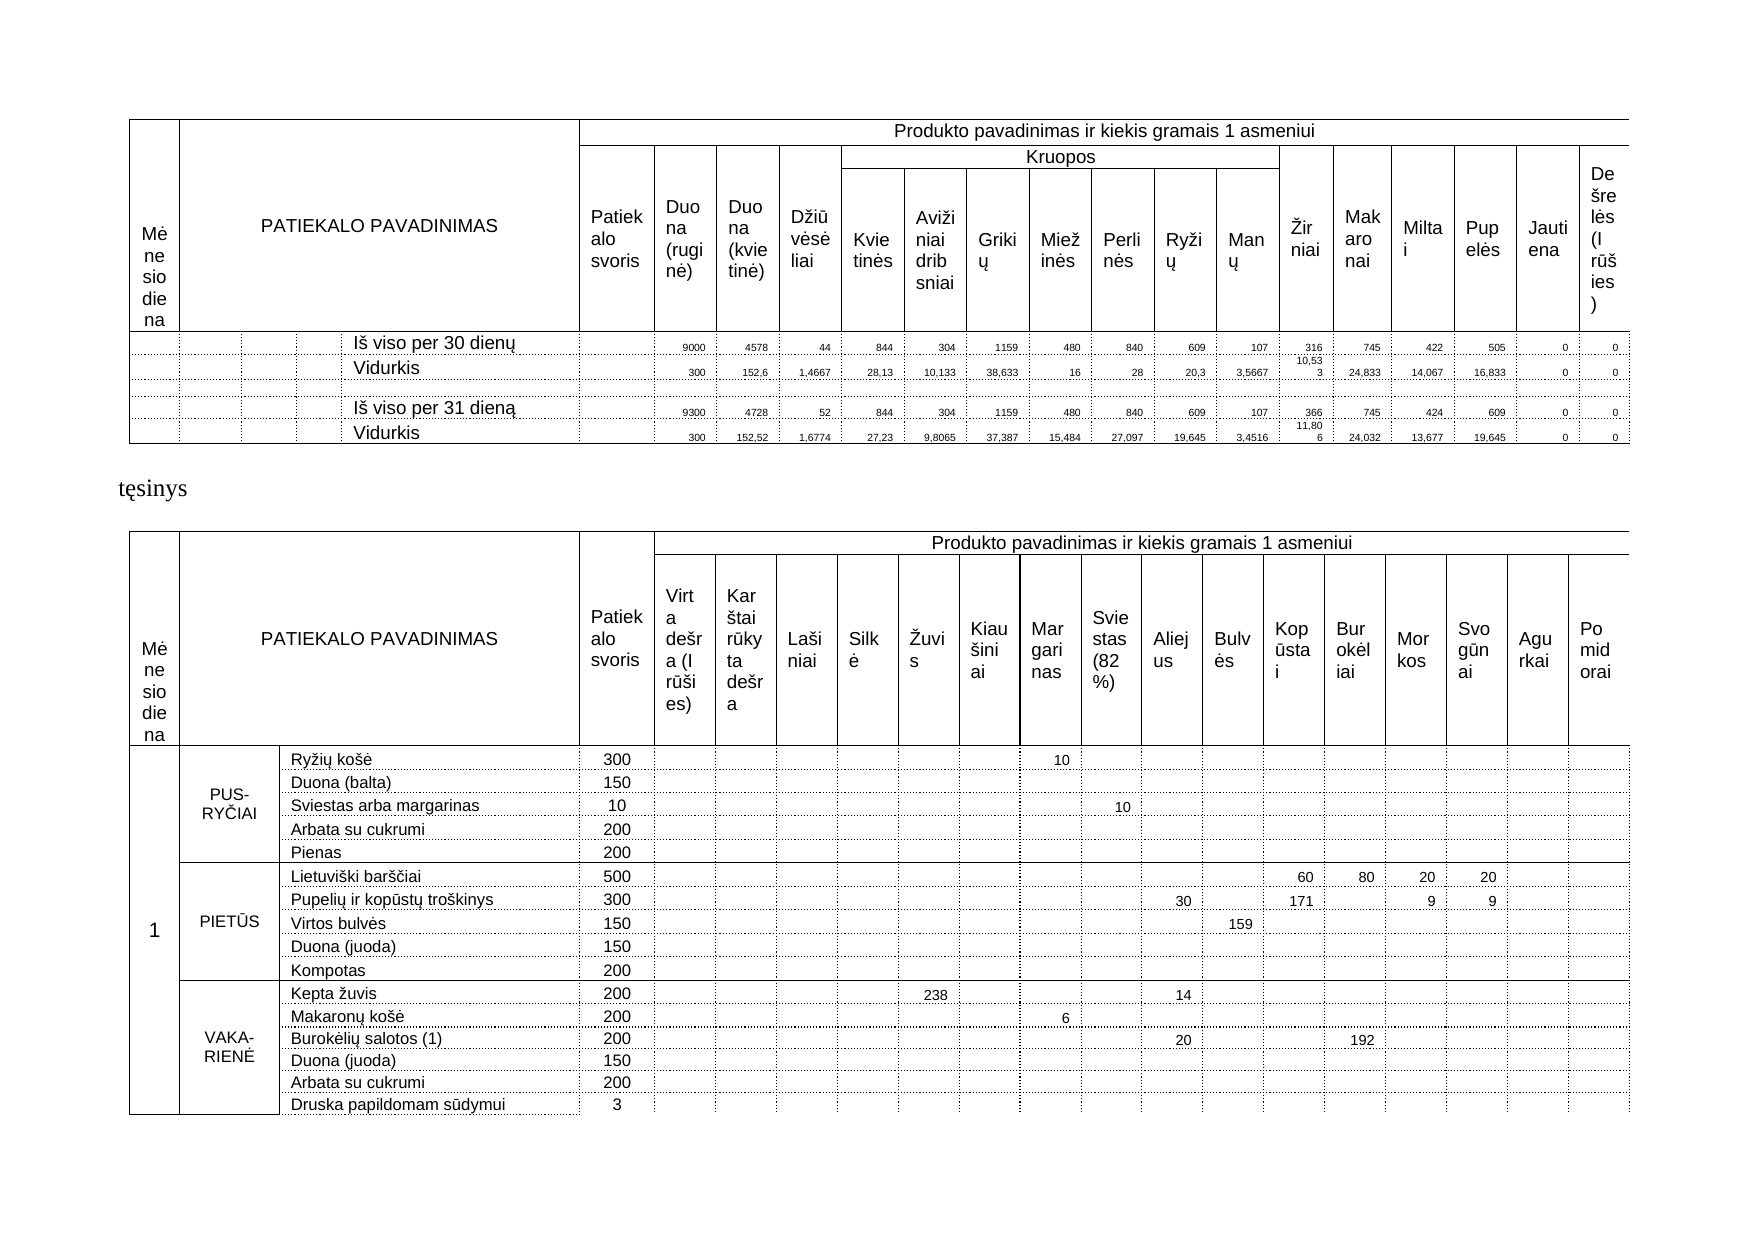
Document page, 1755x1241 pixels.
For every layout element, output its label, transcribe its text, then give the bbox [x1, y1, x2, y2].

table_cell [1142, 1003, 1203, 1026]
table_cell [1386, 1003, 1447, 1026]
table_cell [654, 379, 717, 396]
table_cell [1508, 1026, 1568, 1048]
table_cell [1264, 909, 1325, 933]
table_cell Sviestas (82%) [1082, 555, 1141, 745]
table_cell 107 [1217, 396, 1279, 418]
table_cell 3 [579, 1092, 654, 1114]
table_cell Patiekalo svoris [580, 146, 654, 331]
table_cell [1203, 1092, 1264, 1114]
table_cell [837, 746, 898, 768]
table_cell [1264, 1092, 1325, 1114]
table_cell [959, 1003, 1020, 1026]
table_cell 20 [1447, 863, 1507, 886]
table_cell Sviestas arba margarinas [280, 792, 579, 815]
table_cell 0 [1579, 418, 1629, 443]
table_cell 0 [1517, 332, 1579, 353]
table_cell Grikių [967, 169, 1029, 331]
table_cell [579, 354, 654, 378]
table_cell [837, 1026, 898, 1048]
table_cell 366 [1279, 396, 1334, 418]
table_cell Kompotas [280, 956, 579, 979]
table_cell 19,645 [1454, 418, 1517, 443]
table_cell [1447, 1026, 1507, 1048]
table_cell [959, 746, 1020, 768]
table_cell [1508, 933, 1568, 956]
table_cell [1029, 379, 1092, 396]
table_cell [837, 1092, 898, 1114]
table_cell 422 [1392, 332, 1454, 353]
table_cell [654, 863, 715, 886]
table_cell [179, 418, 242, 443]
table_cell [1264, 933, 1325, 956]
table_cell [1386, 815, 1447, 839]
table_cell Makaronų košė [280, 1003, 579, 1026]
table_cell [654, 933, 715, 956]
table_cell [1203, 1070, 1264, 1092]
table_cell [579, 418, 654, 443]
table_cell 27,23 [842, 418, 904, 443]
table_cell [837, 981, 898, 1003]
table_cell [898, 863, 959, 886]
table_cell [715, 792, 776, 815]
table_cell 609 [1154, 396, 1217, 418]
table_cell Virta dešra (I rūšies) [655, 555, 715, 745]
table_cell [1569, 981, 1629, 1003]
table_cell [654, 909, 715, 933]
table_cell [1264, 956, 1325, 979]
table_cell [1020, 815, 1081, 839]
table_cell [959, 933, 1020, 956]
table_cell [1508, 956, 1568, 979]
table_cell [776, 1092, 837, 1114]
table_cell [967, 379, 1029, 396]
table_cell 4728 [717, 396, 779, 418]
table_cell Pomidorai [1569, 555, 1629, 745]
table_cell [959, 863, 1020, 886]
table_cell 745 [1334, 332, 1392, 353]
table_cell [1325, 746, 1386, 768]
table_cell Makaronai [1334, 146, 1391, 331]
table_cell [776, 1070, 837, 1092]
table_cell 0 [1517, 418, 1579, 443]
table_cell [715, 746, 776, 768]
table_cell [1447, 981, 1507, 1003]
table_cell [130, 354, 179, 378]
table_cell [654, 1048, 715, 1070]
table_cell 316 [1279, 332, 1334, 353]
table_cell 745 [1334, 396, 1392, 418]
table_cell 9 [1386, 886, 1447, 909]
table_cell [130, 332, 179, 353]
table_cell 16,833 [1454, 354, 1517, 378]
table_cell [1447, 956, 1507, 979]
table_cell [715, 1003, 776, 1026]
table_cell 500 [579, 863, 654, 886]
table_cell [130, 379, 179, 396]
table_cell [776, 981, 837, 1003]
table_cell [1386, 1048, 1447, 1070]
table_cell PUS- RYČIAI [180, 746, 279, 862]
table_cell Kepta žuvis [280, 981, 579, 1003]
table_cell [717, 379, 779, 396]
table_cell 300 [579, 746, 654, 768]
table_cell [898, 1003, 959, 1026]
table_cell 30 [1142, 886, 1203, 909]
table_cell [1447, 839, 1507, 862]
table_cell 1159 [967, 396, 1029, 418]
table_cell 840 [1092, 396, 1154, 418]
table_header Produkto pavadinimas ir kiekis gramais 1 asmeniui [655, 532, 1629, 553]
table_cell [1020, 886, 1081, 909]
table_cell [654, 1092, 715, 1114]
table_cell [1081, 746, 1142, 768]
table_cell [242, 379, 297, 396]
table_cell [1386, 839, 1447, 862]
table_cell [1569, 956, 1629, 979]
table_cell [1447, 746, 1507, 768]
table_cell [1508, 1070, 1568, 1092]
table_cell [1264, 792, 1325, 815]
table_cell [1020, 1070, 1081, 1092]
table_cell Kvietinės [842, 169, 904, 331]
table_cell [654, 839, 715, 862]
table_cell 609 [1454, 396, 1517, 418]
table_cell [1081, 1048, 1142, 1070]
table_cell PIETŪS [180, 863, 279, 979]
table_cell [1081, 863, 1142, 886]
table_cell 15,484 [1029, 418, 1092, 443]
table_cell [776, 1026, 837, 1048]
table_cell [1392, 379, 1454, 396]
table_cell [654, 792, 715, 815]
table_cell 10 [1020, 746, 1081, 768]
table_cell [1386, 769, 1447, 792]
table_cell [1142, 815, 1203, 839]
table_cell [1508, 909, 1568, 933]
table_cell [1142, 909, 1203, 933]
table_cell [1447, 909, 1507, 933]
table_cell [898, 886, 959, 909]
table_cell [1081, 886, 1142, 909]
table_cell Perlinės [1092, 169, 1154, 331]
table_cell Miežinės [1030, 169, 1091, 331]
table_cell [1142, 839, 1203, 862]
table_cell 9000 [654, 332, 717, 353]
table_cell [1081, 933, 1142, 956]
table_header Patiekalo svoris [580, 532, 654, 745]
table_cell [1203, 1003, 1264, 1026]
table_cell [776, 769, 837, 792]
table_cell 24,032 [1334, 418, 1392, 443]
table_cell [1142, 746, 1203, 768]
table_cell [654, 981, 715, 1003]
table_cell [1203, 746, 1264, 768]
table_cell [715, 981, 776, 1003]
table_cell [1325, 1070, 1386, 1092]
table_cell [959, 839, 1020, 862]
table_cell [959, 909, 1020, 933]
table_cell [179, 396, 242, 418]
table_cell 44 [779, 332, 842, 353]
table_cell [837, 863, 898, 886]
table_cell [898, 1048, 959, 1070]
table_cell [715, 863, 776, 886]
table_cell [898, 909, 959, 933]
table_cell [1569, 1003, 1629, 1026]
table_cell Arbata su cukrumi [280, 1070, 579, 1092]
table_cell [1203, 815, 1264, 839]
table_cell [1081, 1092, 1142, 1114]
table_cell [1447, 1003, 1507, 1026]
table_cell [1020, 839, 1081, 862]
table_cell [1569, 1070, 1629, 1092]
table_cell Žuvis [899, 555, 959, 745]
table_cell [1447, 1048, 1507, 1070]
table_cell 200 [579, 839, 654, 862]
table_cell 27,097 [1092, 418, 1154, 443]
table_cell [1081, 909, 1142, 933]
table_cell [1325, 1048, 1386, 1070]
table_cell [1081, 839, 1142, 862]
table_cell [1569, 1026, 1629, 1048]
table_cell [1454, 379, 1517, 396]
table_cell [1386, 909, 1447, 933]
table_cell [837, 815, 898, 839]
table_cell 300 [654, 354, 717, 378]
table_cell [1081, 1026, 1142, 1048]
table_cell [179, 332, 242, 353]
table_cell 14,067 [1392, 354, 1454, 378]
table_cell [1142, 956, 1203, 979]
table_cell 152,52 [717, 418, 779, 443]
table_header Produkto pavadinimas ir kiekis gramais 1 asmeniui [580, 120, 1629, 145]
table_cell [1020, 981, 1081, 1003]
table_cell [837, 769, 898, 792]
table_cell Ryžių košė [280, 746, 579, 768]
table_cell [297, 354, 342, 378]
table_cell [959, 1048, 1020, 1070]
table_header Mėnesio diena [130, 120, 179, 331]
table_cell [1203, 769, 1264, 792]
table_cell Kopūstai [1264, 555, 1324, 745]
table_cell 304 [904, 396, 967, 418]
table_cell 20 [1142, 1026, 1203, 1048]
table_cell Žirniai [1280, 146, 1333, 331]
table_cell Kiaušiniai [960, 555, 1019, 745]
table_cell [1508, 886, 1568, 909]
table_cell 840 [1092, 332, 1154, 353]
table_cell [1517, 379, 1579, 396]
table_cell [1203, 981, 1264, 1003]
table_cell Avižiniai dribsniai [905, 169, 966, 331]
table_cell [959, 956, 1020, 979]
table_cell [1508, 815, 1568, 839]
table_cell Iš viso per 30 dienų [342, 332, 579, 353]
table_cell [776, 815, 837, 839]
table_cell [1020, 863, 1081, 886]
table_cell [1264, 839, 1325, 862]
table_cell 0 [1579, 354, 1629, 378]
table_cell [1142, 792, 1203, 815]
table_cell 10,533 [1279, 354, 1334, 378]
table_cell 844 [842, 396, 904, 418]
table_cell [837, 933, 898, 956]
table_cell [959, 792, 1020, 815]
table_cell [1569, 815, 1629, 839]
table_cell 150 [579, 769, 654, 792]
table_cell [1264, 746, 1325, 768]
table_cell [837, 1003, 898, 1026]
table_cell [959, 769, 1020, 792]
table_cell [1569, 933, 1629, 956]
table_cell 424 [1392, 396, 1454, 418]
table_cell 28 [1092, 354, 1154, 378]
table_cell [1203, 886, 1264, 909]
table_cell 16 [1029, 354, 1092, 378]
table_cell [837, 1070, 898, 1092]
table_cell [1279, 379, 1334, 396]
table_cell [715, 769, 776, 792]
table_cell [1203, 933, 1264, 956]
table_cell [898, 956, 959, 979]
table_cell [1020, 1048, 1081, 1070]
table_cell 24,833 [1334, 354, 1392, 378]
table_cell [1569, 769, 1629, 792]
table_cell [837, 956, 898, 979]
table_cell [1508, 769, 1568, 792]
table_cell [1264, 815, 1325, 839]
table_cell [1142, 1092, 1203, 1114]
table_cell [1081, 1003, 1142, 1026]
table_cell 171 [1264, 886, 1325, 909]
table_cell Arbata su cukrumi [280, 815, 579, 839]
table_cell [1447, 1070, 1507, 1092]
table_cell [898, 769, 959, 792]
table_cell 480 [1029, 396, 1092, 418]
table_cell [654, 956, 715, 979]
table_cell [1203, 839, 1264, 862]
table_cell [1325, 933, 1386, 956]
table_cell [1569, 909, 1629, 933]
table_cell [1386, 792, 1447, 815]
table_cell [1020, 792, 1081, 815]
table_cell [1569, 863, 1629, 886]
table_cell [1386, 1026, 1447, 1048]
table_cell 10 [1081, 792, 1142, 815]
table_cell [1569, 886, 1629, 909]
table_cell Jautiena [1517, 146, 1579, 331]
table_cell 1,6774 [779, 418, 842, 443]
table_cell [842, 379, 904, 396]
table_header Mėnesio diena [130, 532, 179, 745]
table_cell [959, 1026, 1020, 1048]
table_cell Burokėliai [1325, 555, 1385, 745]
table_cell [654, 746, 715, 768]
table_cell [1508, 746, 1568, 768]
table_cell [1508, 1003, 1568, 1026]
table_cell 200 [579, 981, 654, 1003]
table_cell Duona (balta) [280, 769, 579, 792]
table_cell 480 [1029, 332, 1092, 353]
table_cell [1203, 863, 1264, 886]
table_cell 9 [1447, 886, 1507, 909]
table_cell 159 [1203, 909, 1264, 933]
table_cell [242, 396, 297, 418]
table_cell [130, 396, 179, 418]
table_cell [898, 933, 959, 956]
table_cell [1508, 1092, 1568, 1114]
table_cell [297, 418, 342, 443]
table_cell [1081, 815, 1142, 839]
table_cell Iš viso per 31 dieną [342, 396, 579, 418]
table_cell [715, 1092, 776, 1114]
table_cell Pupelių ir kopūstų troškinys [280, 886, 579, 909]
table_cell Burokėlių salotos (1) [280, 1026, 579, 1048]
table_cell [297, 379, 342, 396]
table_cell Lietuviški barščiai [280, 863, 579, 886]
table_cell 52 [779, 396, 842, 418]
table_cell [776, 746, 837, 768]
table_cell Ryžių [1155, 169, 1216, 331]
table_cell [715, 956, 776, 979]
table_cell [130, 418, 179, 443]
table_cell 1159 [967, 332, 1029, 353]
table_cell 6 [1020, 1003, 1081, 1026]
table_cell [654, 769, 715, 792]
table_cell [1264, 769, 1325, 792]
table_cell 20 [1386, 863, 1447, 886]
table_cell [776, 933, 837, 956]
table_cell [1142, 863, 1203, 886]
table_cell [1203, 1048, 1264, 1070]
table_cell 4578 [717, 332, 779, 353]
table_cell Margarinas [1021, 555, 1081, 745]
table_header PATIEKALO PAVADINIMAS [180, 120, 579, 331]
table_cell [1081, 769, 1142, 792]
table_cell Duona (juoda) [280, 1048, 579, 1070]
table_cell [959, 981, 1020, 1003]
table_cell [837, 909, 898, 933]
table_cell Duona (ruginė) [655, 146, 716, 331]
table_cell [1325, 1003, 1386, 1026]
table_cell 11,806 [1279, 418, 1334, 443]
table_cell [959, 1092, 1020, 1114]
table_cell [1447, 792, 1507, 815]
table_cell [297, 332, 342, 353]
table_cell [1334, 379, 1392, 396]
table_cell [898, 746, 959, 768]
table_cell 150 [579, 933, 654, 956]
table_cell [776, 909, 837, 933]
table_cell [1325, 769, 1386, 792]
table_cell Vidurkis [342, 418, 579, 443]
table_cell 150 [579, 909, 654, 933]
table_cell [1508, 1048, 1568, 1070]
table_cell Agurkai [1508, 555, 1568, 745]
table_cell [898, 839, 959, 862]
table_cell 304 [904, 332, 967, 353]
table_cell [837, 1048, 898, 1070]
table_cell [579, 332, 654, 353]
table_cell [1569, 792, 1629, 815]
table_cell [1325, 839, 1386, 862]
table_cell [1264, 1026, 1325, 1048]
table_cell Duona (juoda) [280, 933, 579, 956]
table_cell [242, 332, 297, 353]
table_cell Lašiniai [777, 555, 837, 745]
table_cell [1447, 1092, 1507, 1114]
table_cell [179, 354, 242, 378]
table_cell 152,6 [717, 354, 779, 378]
table_cell Virtos bulvės [280, 909, 579, 933]
table_cell 14 [1142, 981, 1203, 1003]
table_cell 300 [579, 886, 654, 909]
table_cell 60 [1264, 863, 1325, 886]
table_cell [959, 815, 1020, 839]
table_cell [1447, 769, 1507, 792]
table_cell 3,5667 [1217, 354, 1279, 378]
table_cell 0 [1517, 396, 1579, 418]
table_cell [1569, 1048, 1629, 1070]
table_cell [579, 396, 654, 418]
table_cell Dešrelės (I rūšies) [1580, 146, 1629, 331]
table_header PATIEKALO PAVADINIMAS [180, 532, 579, 745]
table_cell 200 [579, 956, 654, 979]
table_cell [1081, 981, 1142, 1003]
table_cell 1 [130, 746, 179, 1114]
table_cell [959, 886, 1020, 909]
table_cell [715, 933, 776, 956]
table_cell [654, 1070, 715, 1092]
table_cell [715, 886, 776, 909]
table_cell [242, 418, 297, 443]
table_cell VAKA- RIENĖ [180, 981, 279, 1114]
table_cell [776, 792, 837, 815]
table_cell [297, 396, 342, 418]
table_cell [1325, 792, 1386, 815]
table_cell [1154, 379, 1217, 396]
table_cell Druska papildomam sūdymui [280, 1092, 579, 1114]
table_cell [904, 379, 967, 396]
table_cell [1264, 1003, 1325, 1026]
table_cell [1092, 379, 1154, 396]
table_cell [715, 1048, 776, 1070]
table_cell 107 [1217, 332, 1279, 353]
table_cell [1386, 1070, 1447, 1092]
table_cell Svogūnai [1447, 555, 1507, 745]
table_cell Vidurkis [342, 354, 579, 378]
table_cell [837, 792, 898, 815]
table_cell [1020, 956, 1081, 979]
table_cell Silkė [838, 555, 898, 745]
table_cell [1447, 815, 1507, 839]
table_cell [837, 886, 898, 909]
table_cell 10,133 [904, 354, 967, 378]
table_cell [1325, 981, 1386, 1003]
table_cell [959, 1070, 1020, 1092]
table_cell 200 [579, 1003, 654, 1026]
table_cell [898, 792, 959, 815]
table_cell [1579, 379, 1629, 396]
table_cell [1386, 746, 1447, 768]
table_cell 192 [1325, 1026, 1386, 1048]
table_cell [715, 839, 776, 862]
table_cell [242, 354, 297, 378]
table_cell [1020, 933, 1081, 956]
table_cell Duona (kvietinė) [717, 146, 779, 331]
table_cell [579, 379, 654, 396]
table_cell Karštai rūkyta dešra [716, 555, 776, 745]
table_cell Morkos [1386, 555, 1446, 745]
table_cell [898, 1070, 959, 1092]
table_cell 10 [579, 792, 654, 815]
table_cell [1508, 839, 1568, 862]
table_cell 38,633 [967, 354, 1029, 378]
table_cell 609 [1154, 332, 1217, 353]
table_cell Džiūvėsėliai [780, 146, 841, 331]
table_cell [1508, 981, 1568, 1003]
table_cell 0 [1579, 396, 1629, 418]
table_cell [1203, 792, 1264, 815]
table_cell 300 [654, 418, 717, 443]
table_cell [1264, 981, 1325, 1003]
table_cell [898, 815, 959, 839]
table_cell [1325, 815, 1386, 839]
table_cell [1569, 839, 1629, 862]
table_cell [1569, 1092, 1629, 1114]
table_cell [1203, 956, 1264, 979]
text tęsinys [118, 473, 1636, 502]
table_cell [1217, 379, 1279, 396]
table_cell 200 [579, 815, 654, 839]
table_cell [1020, 769, 1081, 792]
table_cell 9300 [654, 396, 717, 418]
table_cell Manų [1217, 169, 1279, 331]
table_cell 0 [1517, 354, 1579, 378]
table_cell [1081, 1070, 1142, 1092]
table_cell [654, 1003, 715, 1026]
table_cell [898, 1092, 959, 1114]
table_cell [1203, 1026, 1264, 1048]
table_cell [1142, 933, 1203, 956]
table_cell 28,13 [842, 354, 904, 378]
table_cell Kruopos [842, 146, 1279, 168]
table_cell [1447, 933, 1507, 956]
table_cell 9,8065 [904, 418, 967, 443]
table_cell [1325, 886, 1386, 909]
table_cell [1325, 956, 1386, 979]
table_cell [1325, 909, 1386, 933]
table_cell [1142, 769, 1203, 792]
table_cell [1386, 956, 1447, 979]
table_cell [776, 956, 837, 979]
table_cell 13,677 [1392, 418, 1454, 443]
table_cell 80 [1325, 863, 1386, 886]
table_cell [715, 815, 776, 839]
table_cell [1020, 1092, 1081, 1114]
table_cell Pupelės [1455, 146, 1516, 331]
table_cell [1264, 1070, 1325, 1092]
table_cell [776, 863, 837, 886]
table_cell [342, 379, 579, 396]
table_cell Bulvės [1203, 555, 1263, 745]
table_cell [1020, 1026, 1081, 1048]
table_cell [1142, 1070, 1203, 1092]
table_cell [1508, 792, 1568, 815]
table_cell [837, 839, 898, 862]
table_cell [1142, 1048, 1203, 1070]
table_cell [1264, 1048, 1325, 1070]
table_cell Pienas [280, 839, 579, 862]
table_cell 19,645 [1154, 418, 1217, 443]
table_cell [776, 1048, 837, 1070]
table_cell 1,4667 [779, 354, 842, 378]
table_cell [776, 839, 837, 862]
table_cell [898, 1026, 959, 1048]
table_cell 150 [579, 1048, 654, 1070]
table_cell [715, 909, 776, 933]
table_cell [654, 886, 715, 909]
table_cell [654, 1026, 715, 1048]
table_cell 37,387 [967, 418, 1029, 443]
table_cell 0 [1579, 332, 1629, 353]
table_cell [654, 815, 715, 839]
table_cell 844 [842, 332, 904, 353]
table_cell 20,3 [1154, 354, 1217, 378]
table_cell 200 [579, 1026, 654, 1048]
table_cell [1020, 909, 1081, 933]
table_cell Miltai [1392, 146, 1454, 331]
table_cell [1569, 746, 1629, 768]
table_cell [776, 1003, 837, 1026]
table_cell [1508, 863, 1568, 886]
table_cell [1386, 1092, 1447, 1114]
table_cell [779, 379, 842, 396]
table_cell 200 [579, 1070, 654, 1092]
table_cell [1386, 933, 1447, 956]
table_cell [715, 1070, 776, 1092]
table_cell [1325, 1092, 1386, 1114]
table_cell 3,4516 [1217, 418, 1279, 443]
table_cell [715, 1026, 776, 1048]
table_cell Aliejus [1142, 555, 1202, 745]
table_cell [179, 379, 242, 396]
table_cell [1081, 956, 1142, 979]
table_cell [776, 886, 837, 909]
table_cell 238 [898, 981, 959, 1003]
table_cell 505 [1454, 332, 1517, 353]
table_cell [1386, 981, 1447, 1003]
